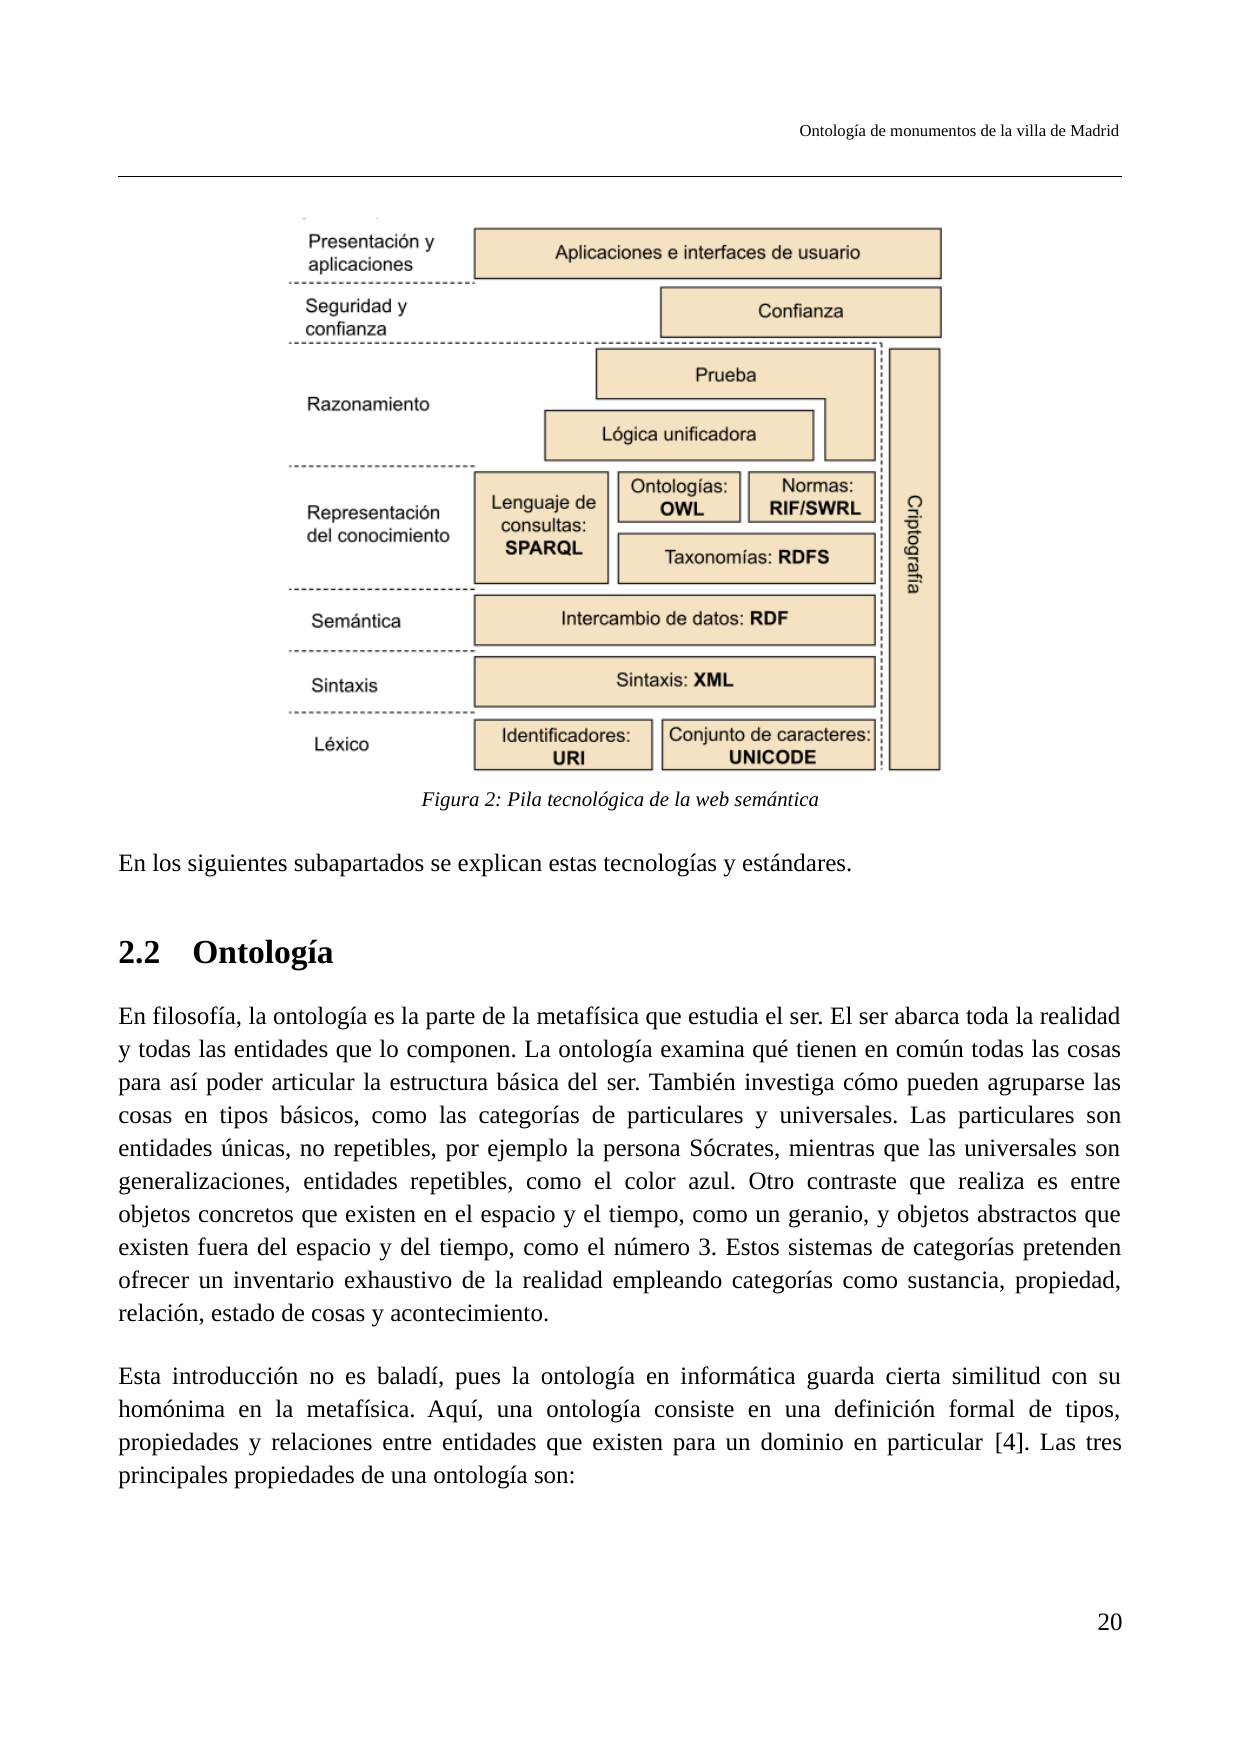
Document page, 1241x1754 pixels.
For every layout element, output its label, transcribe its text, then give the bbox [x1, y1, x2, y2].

text Figura 2: Pila tecnológica de la web semántica [285, 775, 955, 811]
subtitle Ontología [118, 932, 1122, 971]
text Esta introducción no es baladí, pues la ontología en informática guarda cierta similitud con su homónima en la metafísica. Aquí, una ontología consiste en una definición formal de tipos, propiedades y relaciones entre entidades que existen para un dominio en particular [4]. Las tres principales propiedades de una ontología son: [118, 1361, 1122, 1489]
text En los siguientes subapartados se explican estas tecnologías y estándares. [118, 206, 1122, 877]
picture [285, 218, 956, 775]
text En filosofía, la ontología es la parte de la metafísica que estudia el ser. El ser abarca toda la realidad y todas las entidades que lo componen. La ontología examina qué tienen en común todas las cosas para así poder articular la estructura básica del ser. También investiga cómo pueden agruparse las cosas en tipos básicos, como las categorías de particulares y universales. Las particulares son entidades únicas, no repetibles, por ejemplo la persona Sócrates, mientras que las universales son generalizaciones, entidades repetibles, como el color azul. Otro contraste que realiza es entre objetos concretos que existen en el espacio y el tiempo, como un geranio, y objetos abstractos que existen fuera del espacio y del tiempo, como el número 3. Estos sistemas de categorías pretenden ofrecer un inventario exhaustivo de la realidad empleando categorías como sustancia, propiedad, relación, estado de cosas y acontecimiento. [118, 1001, 1122, 1327]
